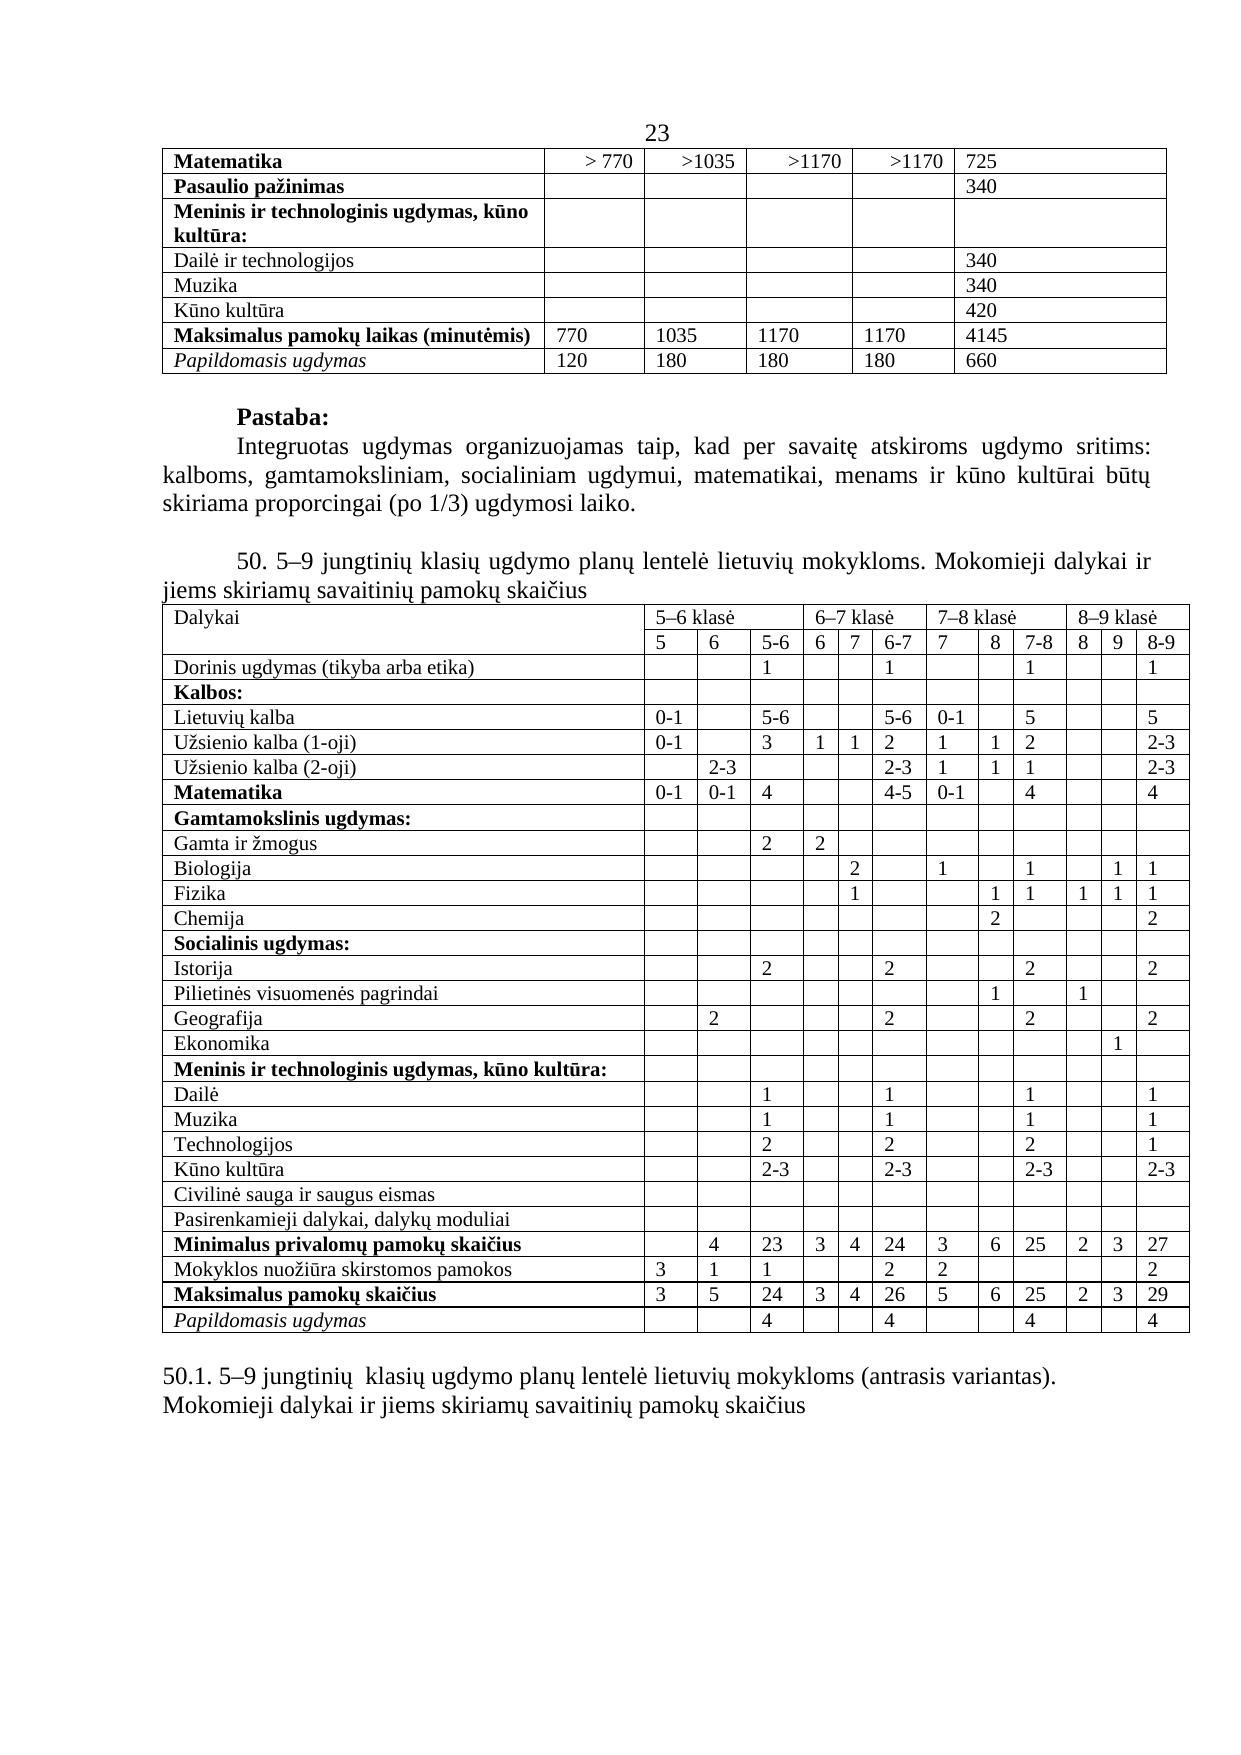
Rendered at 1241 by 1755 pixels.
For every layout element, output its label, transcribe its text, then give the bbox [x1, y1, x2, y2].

table_cell 5-6 [751, 705, 803, 729]
table_cell 1 [1067, 981, 1101, 1005]
table_cell [839, 1182, 872, 1206]
table_cell [853, 199, 954, 247]
table_cell [1067, 730, 1101, 754]
table_cell [747, 248, 852, 272]
table_cell [645, 1232, 697, 1256]
table_cell [645, 805, 697, 829]
table_cell 6 [804, 630, 838, 654]
table_cell 1 [698, 1257, 750, 1281]
table_cell [747, 174, 852, 198]
table_cell [1067, 1056, 1101, 1081]
table_cell 1 [751, 655, 803, 679]
table_cell [839, 705, 872, 729]
table_cell [839, 1207, 872, 1231]
table_cell [698, 680, 750, 704]
table_cell [979, 1257, 1013, 1281]
table_cell [804, 956, 838, 980]
table_cell 3 [1102, 1232, 1136, 1256]
table_cell Kūno kultūra [163, 298, 544, 322]
table_cell 4 [1137, 780, 1189, 804]
table_cell [645, 174, 746, 198]
table_cell [804, 1157, 838, 1181]
table_cell [645, 655, 697, 679]
table_cell [804, 1207, 838, 1231]
table_cell 1 [751, 1257, 803, 1281]
table_cell 0-1 [927, 705, 978, 729]
table_cell [1102, 931, 1136, 955]
table_cell 0-1 [698, 780, 750, 804]
table_cell 1 [979, 881, 1013, 905]
table_cell >1035 [645, 149, 746, 173]
table_cell [1067, 831, 1101, 854]
table_cell [698, 1182, 750, 1206]
table_cell [839, 1132, 872, 1156]
table_cell Muzika [163, 1107, 644, 1131]
table_cell [645, 1207, 697, 1231]
table_cell [979, 831, 1013, 854]
table_cell 25 [1014, 1232, 1066, 1256]
table_cell [1067, 655, 1101, 679]
table_cell [1014, 906, 1066, 930]
table_cell [1102, 1157, 1136, 1181]
table_cell [698, 730, 750, 754]
table_cell [645, 248, 746, 272]
table_cell 3 [645, 1283, 697, 1306]
table_cell [747, 298, 852, 322]
table_cell Pilietinės visuomenės pagrindai [163, 981, 644, 1005]
table_cell 120 [545, 349, 644, 372]
table_cell [747, 199, 852, 247]
table_cell [804, 805, 838, 829]
table_cell [873, 805, 926, 829]
table_cell [804, 906, 838, 930]
table_cell 2 [751, 831, 803, 854]
table_cell [839, 1031, 872, 1055]
table_cell 4 [839, 1232, 872, 1256]
table_cell [1102, 1182, 1136, 1206]
table_cell 29 [1137, 1283, 1189, 1306]
table_cell [853, 273, 954, 297]
table_cell [927, 805, 978, 829]
table_cell 3 [804, 1283, 838, 1306]
table_cell [1067, 931, 1101, 955]
table_cell [1102, 755, 1136, 779]
table_cell [1137, 680, 1189, 704]
table_cell 2 [1137, 1006, 1189, 1030]
table_cell 7-8 [1014, 630, 1066, 654]
table_cell [1067, 680, 1101, 704]
table_cell [873, 931, 926, 955]
table_cell 6-7 [873, 630, 926, 654]
table_cell [698, 805, 750, 829]
table_cell [927, 981, 978, 1005]
table_cell [839, 1157, 872, 1181]
table_cell 1 [751, 1082, 803, 1106]
table_cell 3 [927, 1232, 978, 1256]
table_cell 1 [751, 1107, 803, 1131]
table_cell Fizika [163, 881, 644, 905]
table_cell Dailė ir technologijos [163, 248, 544, 272]
table_cell [698, 831, 750, 854]
table_cell Mokyklos nuožiūra skirstomos pamokos [163, 1257, 644, 1281]
table_cell 1 [839, 730, 872, 754]
table_cell [839, 755, 872, 779]
table_cell Matematika [163, 780, 644, 804]
table_cell [1014, 680, 1066, 704]
table_cell [1102, 981, 1136, 1005]
table_cell 3 [645, 1257, 697, 1281]
table_cell 2 [873, 1006, 926, 1030]
table_cell 4 [1014, 780, 1066, 804]
table_cell 6 [979, 1283, 1013, 1306]
table_cell [751, 906, 803, 930]
table_cell [1067, 906, 1101, 930]
table_cell 1170 [853, 323, 954, 347]
table_cell 2 [1014, 956, 1066, 980]
table_cell [873, 680, 926, 704]
table_cell 2 [839, 856, 872, 880]
table_cell [979, 1308, 1013, 1332]
table_cell [698, 1056, 750, 1081]
table_cell [698, 1207, 750, 1231]
table_cell 2 [1067, 1283, 1101, 1306]
table_cell [751, 1056, 803, 1081]
table_cell [839, 981, 872, 1005]
table_cell [955, 199, 1166, 247]
table_cell Technologijos [163, 1132, 644, 1156]
table_cell 3 [804, 1232, 838, 1256]
table_cell 7 [927, 630, 978, 654]
table_cell 8-9 [1137, 630, 1189, 654]
table_cell Biologija [163, 856, 644, 880]
table_cell Minimalus privalomų pamokų skaičius [163, 1232, 644, 1256]
table_cell [927, 655, 978, 679]
table_cell [979, 1107, 1013, 1131]
table_cell Lietuvių kalba [163, 705, 644, 729]
table_cell [927, 1132, 978, 1156]
table_cell [979, 780, 1013, 804]
table_cell Geografija [163, 1006, 644, 1030]
table_cell [545, 298, 644, 322]
table_cell [1067, 956, 1101, 980]
table_cell 0-1 [645, 780, 697, 804]
table_cell 2 [751, 956, 803, 980]
table_cell [804, 856, 838, 880]
table_cell [1102, 780, 1136, 804]
table_header Dalykai [163, 605, 644, 654]
table_cell 4 [751, 780, 803, 804]
table_cell 1 [873, 1082, 926, 1106]
table_cell 2-3 [751, 1157, 803, 1181]
table_cell [873, 1056, 926, 1081]
table_cell [645, 906, 697, 930]
table_cell 1 [1137, 1082, 1189, 1106]
table_cell 24 [873, 1232, 926, 1256]
table_cell 2 [804, 831, 838, 854]
table_cell [1102, 1107, 1136, 1131]
table_cell [873, 1182, 926, 1206]
table_cell [804, 1006, 838, 1030]
table_cell [645, 273, 746, 297]
table_cell 4-5 [873, 780, 926, 804]
table_cell [979, 1157, 1013, 1181]
table_cell [839, 1257, 872, 1281]
table_cell [979, 1182, 1013, 1206]
table_cell [839, 906, 872, 930]
table_cell [698, 856, 750, 880]
table_cell 2 [698, 1006, 750, 1030]
table_cell 0-1 [927, 780, 978, 804]
table_cell Matematika [163, 149, 544, 173]
table_cell [927, 1308, 978, 1332]
table_cell Užsienio kalba (2-oji) [163, 755, 644, 779]
table_cell [979, 805, 1013, 829]
table_cell [1067, 856, 1101, 880]
table_cell 1 [1014, 881, 1066, 905]
table_cell [839, 655, 872, 679]
text Pastaba: [162, 402, 1152, 431]
table_cell [873, 1207, 926, 1231]
table_cell [1067, 1182, 1101, 1206]
table_cell 2-3 [873, 755, 926, 779]
table_cell [873, 981, 926, 1005]
table_cell [645, 1157, 697, 1181]
table_cell [804, 780, 838, 804]
table_cell [979, 1006, 1013, 1030]
table_cell [645, 298, 746, 322]
table_cell 770 [545, 323, 644, 347]
table_cell [1067, 705, 1101, 729]
table_cell [853, 248, 954, 272]
table_cell Kūno kultūra [163, 1157, 644, 1181]
table_cell > 770 [545, 149, 644, 173]
table_header 6–7 klasė [804, 605, 926, 629]
table_cell [873, 831, 926, 854]
table_cell Kalbos: [163, 680, 644, 704]
table_cell [839, 831, 872, 854]
table_cell [927, 906, 978, 930]
table_cell 2-3 [873, 1157, 926, 1181]
table_cell [1102, 1257, 1136, 1281]
table_cell 1 [839, 881, 872, 905]
table_cell [698, 906, 750, 930]
table_cell 180 [853, 349, 954, 372]
table_cell >1170 [853, 149, 954, 173]
table_cell 2 [1137, 956, 1189, 980]
table_cell [698, 1308, 750, 1332]
table_cell Pasirenkamieji dalykai, dalykų moduliai [163, 1207, 644, 1231]
table_cell [645, 1182, 697, 1206]
table_cell [1067, 1082, 1101, 1106]
table_cell 660 [955, 349, 1166, 372]
table_cell 340 [955, 273, 1166, 297]
table_cell [698, 931, 750, 955]
table_cell 2-3 [1137, 755, 1189, 779]
table_cell [698, 981, 750, 1005]
table_cell 4 [1014, 1308, 1066, 1332]
table_cell Meninis ir technologinis ugdymas, kūno kultūra: [163, 199, 544, 247]
table_cell [839, 780, 872, 804]
table_cell [804, 931, 838, 955]
table_cell [751, 1031, 803, 1055]
table_cell [1014, 1182, 1066, 1206]
table_cell [927, 956, 978, 980]
table_cell [645, 1056, 697, 1081]
table_cell [979, 1056, 1013, 1081]
table_cell [927, 680, 978, 704]
table_cell [1137, 1182, 1189, 1206]
table_cell 1 [1137, 655, 1189, 679]
table_cell [751, 680, 803, 704]
table_cell Civilinė sauga ir saugus eismas [163, 1182, 644, 1206]
table_cell [979, 655, 1013, 679]
table_cell [839, 680, 872, 704]
table_cell Papildomasis ugdymas [163, 1308, 644, 1332]
table_cell 4145 [955, 323, 1166, 347]
table_cell [751, 1182, 803, 1206]
table_cell [804, 881, 838, 905]
table_cell [804, 1107, 838, 1131]
table_cell 1 [1014, 1082, 1066, 1106]
table_cell 1 [927, 856, 978, 880]
table_cell [1137, 981, 1189, 1005]
table_cell [839, 956, 872, 980]
table_cell [645, 1308, 697, 1332]
table_cell [927, 1031, 978, 1055]
table_cell [804, 1082, 838, 1106]
table_cell [1102, 831, 1136, 854]
table_cell 8 [1067, 630, 1101, 654]
table_cell 5 [698, 1283, 750, 1306]
table_cell [747, 273, 852, 297]
table_cell 4 [873, 1308, 926, 1332]
table_cell [927, 1182, 978, 1206]
table_cell 1 [1102, 881, 1136, 905]
table_cell 1 [1137, 1107, 1189, 1131]
table_cell [645, 956, 697, 980]
table_cell [927, 931, 978, 955]
table_cell [804, 705, 838, 729]
table_cell [804, 1308, 838, 1332]
table_cell [1014, 1056, 1066, 1081]
table_cell [645, 1006, 697, 1030]
table_cell 26 [873, 1283, 926, 1306]
table_cell 4 [839, 1283, 872, 1306]
table_cell [804, 1132, 838, 1156]
table_cell 4 [698, 1232, 750, 1256]
table_cell [698, 1157, 750, 1181]
table_cell [751, 981, 803, 1005]
table_cell 2-3 [1137, 1157, 1189, 1181]
table_cell [545, 199, 644, 247]
table_cell [804, 655, 838, 679]
table_cell 2-3 [1137, 730, 1189, 754]
table_cell Papildomasis ugdymas [163, 349, 544, 372]
table_cell [645, 755, 697, 779]
table_cell Muzika [163, 273, 544, 297]
table_cell [804, 680, 838, 704]
table_cell 5-6 [751, 630, 803, 654]
table_cell 4 [1137, 1308, 1189, 1332]
text 50.1. 5–9 jungtinių klasių ugdymo planų lentelė lietuvių mokykloms (antrasis variantas). Mokomieji dalykai ir jiems skiriamų savaitinių pamokų skaičius [162, 1361, 1152, 1419]
table_cell [804, 755, 838, 779]
table_cell [979, 1207, 1013, 1231]
table_cell [1102, 1082, 1136, 1106]
table_cell [979, 705, 1013, 729]
table_cell Užsienio kalba (1-oji) [163, 730, 644, 754]
table_cell [1067, 1107, 1101, 1131]
table_cell 2 [1137, 1257, 1189, 1281]
table_cell [1102, 1132, 1136, 1156]
table_cell [1014, 1257, 1066, 1281]
table_cell 6 [698, 630, 750, 654]
table_cell [698, 1132, 750, 1156]
table_cell [1067, 1308, 1101, 1332]
table_cell [1137, 831, 1189, 854]
table_cell [804, 1031, 838, 1055]
table_cell Meninis ir technologinis ugdymas, kūno kultūra: [163, 1056, 644, 1081]
table_cell [1102, 805, 1136, 829]
table_cell 1 [979, 981, 1013, 1005]
table_cell 25 [1014, 1283, 1066, 1306]
table_cell [698, 655, 750, 679]
table_cell 5 [1137, 705, 1189, 729]
table_cell 1035 [645, 323, 746, 347]
table_cell [751, 1207, 803, 1231]
table_cell [873, 906, 926, 930]
table_cell 1 [979, 755, 1013, 779]
table_cell [1102, 1308, 1136, 1332]
table_cell [1102, 1006, 1136, 1030]
table_cell 2 [873, 1257, 926, 1281]
table_cell 1 [1014, 655, 1066, 679]
table_header 7–8 klasė [927, 605, 1066, 629]
table_cell 1 [1102, 856, 1136, 880]
table_header 5–6 klasė [645, 605, 803, 629]
table_cell [1014, 1031, 1066, 1055]
table_cell 1 [1102, 1031, 1136, 1055]
table_cell [853, 298, 954, 322]
table_cell [804, 981, 838, 1005]
table_cell 2 [1014, 1006, 1066, 1030]
table_cell [645, 881, 697, 905]
table_cell [979, 680, 1013, 704]
table_cell 9 [1102, 630, 1136, 654]
table_cell [1067, 1132, 1101, 1156]
table_cell Chemija [163, 906, 644, 930]
table_cell 2 [1137, 906, 1189, 930]
table_cell [839, 1006, 872, 1030]
table_cell >1170 [747, 149, 852, 173]
table_cell [1102, 680, 1136, 704]
text 50. 5–9 jungtinių klasių ugdymo planų lentelė lietuvių mokykloms. Mokomieji dalykai ir jiems skiriamų savaitinių pamokų skaičius [162, 546, 1152, 603]
table_cell [1067, 1207, 1101, 1231]
table_cell 1 [1014, 856, 1066, 880]
table_cell 2-3 [698, 755, 750, 779]
table_cell Gamta ir žmogus [163, 831, 644, 854]
table_cell Socialinis ugdymas: [163, 931, 644, 955]
table_cell [751, 805, 803, 829]
table_cell 180 [747, 349, 852, 372]
table_cell [927, 1006, 978, 1030]
table_cell [751, 1006, 803, 1030]
table_cell Maksimalus pamokų laikas (minutėmis) [163, 323, 544, 347]
table_cell [979, 1132, 1013, 1156]
table_cell 1 [873, 1107, 926, 1131]
table_cell 1 [927, 755, 978, 779]
table_cell [839, 931, 872, 955]
table_cell [1067, 1157, 1101, 1181]
table_cell [927, 1157, 978, 1181]
table_cell 5-6 [873, 705, 926, 729]
table_cell [839, 1107, 872, 1131]
table_cell 2 [873, 1132, 926, 1156]
table_cell [545, 248, 644, 272]
table_cell [979, 856, 1013, 880]
table_cell [927, 1107, 978, 1131]
table_cell [839, 1308, 872, 1332]
table_cell [545, 273, 644, 297]
table_cell [751, 931, 803, 955]
table_cell [1102, 956, 1136, 980]
table_cell Dailė [163, 1082, 644, 1106]
table_cell [927, 881, 978, 905]
table_cell 23 [751, 1232, 803, 1256]
table_cell [1014, 831, 1066, 854]
table_cell 1 [1014, 1107, 1066, 1131]
table_cell [1102, 1207, 1136, 1231]
table_cell [1137, 1056, 1189, 1081]
table_cell [751, 881, 803, 905]
table_cell [645, 680, 697, 704]
table_cell 1 [873, 655, 926, 679]
table_cell 1 [804, 730, 838, 754]
table_cell [698, 705, 750, 729]
table_cell 2 [979, 906, 1013, 930]
table_cell 2-3 [1014, 1157, 1066, 1181]
table_cell [1014, 981, 1066, 1005]
table_cell [1137, 805, 1189, 829]
table_cell [751, 856, 803, 880]
table_cell 340 [955, 174, 1166, 198]
table_cell 5 [1014, 705, 1066, 729]
table_cell 2 [751, 1132, 803, 1156]
table_cell 3 [751, 730, 803, 754]
table_cell [979, 1031, 1013, 1055]
table_cell 2 [1014, 1132, 1066, 1156]
table_cell [804, 1056, 838, 1081]
table_cell [1067, 755, 1101, 779]
table_cell 1 [979, 730, 1013, 754]
table_cell [853, 174, 954, 198]
table_cell [1102, 655, 1136, 679]
table_cell [698, 881, 750, 905]
table_cell [979, 956, 1013, 980]
table_cell 2 [927, 1257, 978, 1281]
table_cell 180 [645, 349, 746, 372]
table_cell [645, 1082, 697, 1106]
table_cell 1 [1067, 881, 1101, 905]
table_cell [873, 1031, 926, 1055]
table_cell 2 [1067, 1232, 1101, 1256]
table_cell [1137, 1031, 1189, 1055]
text Integruotas ugdymas organizuojamas taip, kad per savaitę atskiroms ugdymo sritims: kalboms, gamtamoksliniam, socialiniam ugdymui, matematikai, menams ir kūno kultūrai būtų skiriama proporcingai (po 1/3) ugdymosi laiko. [162, 431, 1152, 517]
table_cell [979, 931, 1013, 955]
table_cell [873, 856, 926, 880]
table_cell 1 [1137, 881, 1189, 905]
table_cell [698, 1107, 750, 1131]
table_cell [645, 1132, 697, 1156]
table_cell 24 [751, 1283, 803, 1306]
table_cell [645, 1107, 697, 1131]
table_cell [839, 1056, 872, 1081]
table_cell [804, 1182, 838, 1206]
table_cell Istorija [163, 956, 644, 980]
table_header 8–9 klasė [1067, 605, 1189, 629]
table_cell [927, 1056, 978, 1081]
table_cell 5 [645, 630, 697, 654]
table_cell Gamtamokslinis ugdymas: [163, 805, 644, 829]
table_cell 0-1 [645, 705, 697, 729]
table_cell [1014, 805, 1066, 829]
table_cell 1 [1137, 856, 1189, 880]
table_cell [545, 174, 644, 198]
table_cell 2 [873, 956, 926, 980]
table_cell [645, 831, 697, 854]
table_cell 0-1 [645, 730, 697, 754]
table_cell 27 [1137, 1232, 1189, 1256]
table_cell [1067, 1031, 1101, 1055]
table_cell 8 [979, 630, 1013, 654]
table_cell 420 [955, 298, 1166, 322]
table_cell [645, 931, 697, 955]
table_cell [698, 1031, 750, 1055]
table_cell [839, 805, 872, 829]
table_cell 4 [751, 1308, 803, 1332]
table_cell Maksimalus pamokų skaičius [163, 1283, 644, 1306]
table_cell 1 [927, 730, 978, 754]
table_cell [1137, 1207, 1189, 1231]
table_cell [1102, 1056, 1136, 1081]
table_cell 2 [873, 730, 926, 754]
table_cell Pasaulio pažinimas [163, 174, 544, 198]
table_cell [1102, 705, 1136, 729]
table_cell [927, 1082, 978, 1106]
table_cell [645, 199, 746, 247]
table_cell [645, 1031, 697, 1055]
table_cell [927, 1207, 978, 1231]
table_cell [927, 831, 978, 854]
table_cell [751, 755, 803, 779]
table_cell 725 [955, 149, 1166, 173]
table_cell [698, 1082, 750, 1106]
table_cell [1067, 805, 1101, 829]
table_cell [979, 1082, 1013, 1106]
table_cell [645, 981, 697, 1005]
table_cell [1137, 931, 1189, 955]
table_cell Ekonomika [163, 1031, 644, 1055]
table_cell [804, 1257, 838, 1281]
table_cell [1102, 906, 1136, 930]
table_cell [645, 856, 697, 880]
table_cell [698, 956, 750, 980]
table_cell 1 [1014, 755, 1066, 779]
table_cell 1170 [747, 323, 852, 347]
table_cell [873, 881, 926, 905]
table_cell 5 [927, 1283, 978, 1306]
table_cell 7 [839, 630, 872, 654]
table_cell Dorinis ugdymas (tikyba arba etika) [163, 655, 644, 679]
table_cell [839, 1082, 872, 1106]
table_cell [1067, 1257, 1101, 1281]
table_cell [1102, 730, 1136, 754]
table_cell 340 [955, 248, 1166, 272]
table_cell [1067, 1006, 1101, 1030]
table_cell [1014, 1207, 1066, 1231]
table_cell 1 [1137, 1132, 1189, 1156]
table_cell [1014, 931, 1066, 955]
table_cell 2 [1014, 730, 1066, 754]
table_cell [1067, 780, 1101, 804]
table_cell 3 [1102, 1283, 1136, 1306]
table_cell 6 [979, 1232, 1013, 1256]
